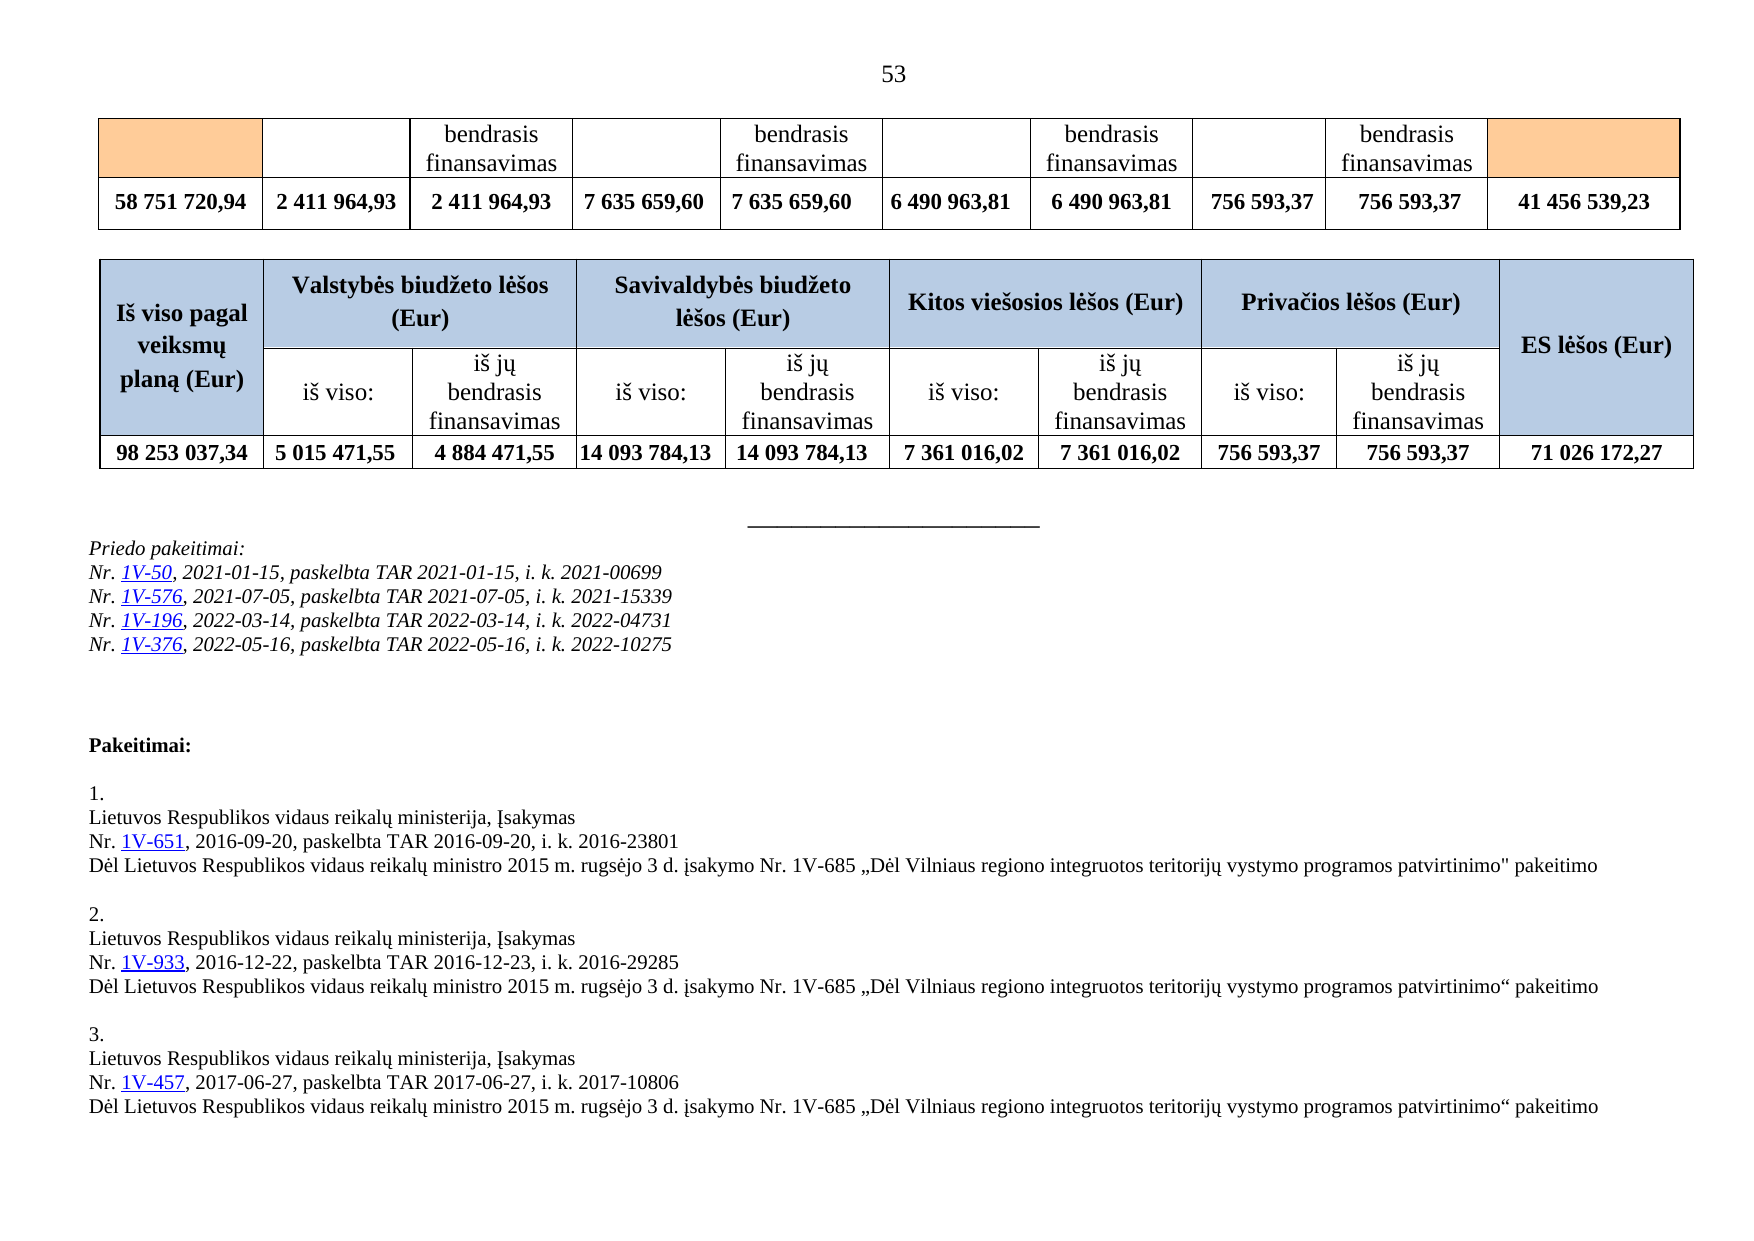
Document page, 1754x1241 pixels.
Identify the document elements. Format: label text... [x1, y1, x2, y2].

text Nr. 1V-196, 2022-03-14, paskelbta TAR 2022-03-14, i. k. 2022-04731 [89, 608, 1698, 632]
table_cell iš jų bendrasis finansavimas [1039, 349, 1201, 435]
table_cell 756 593,37 [1202, 436, 1336, 468]
text Lietuvos Respublikos vidaus reikalų ministerija, Įsakymas [89, 1046, 1698, 1070]
table_cell 41 456 539,23 [1488, 178, 1679, 229]
text 2. [89, 902, 1698, 926]
table_header Kitos viešosios lėšos (Eur) [890, 260, 1201, 347]
table_cell iš viso: [1202, 349, 1336, 435]
table_cell [1193, 119, 1325, 177]
text 3. [89, 1022, 1698, 1046]
text Pakeitimai: [89, 733, 1698, 757]
table_header [99, 119, 262, 177]
text Lietuvos Respublikos vidaus reikalų ministerija, Įsakymas [89, 926, 1698, 950]
table_cell 7 635 659,60 [573, 178, 720, 229]
text Dėl Lietuvos Respublikos vidaus reikalų ministro 2015 m. rugsėjo 3 d. įsakymo Nr. 1V-685 „Dėl Vilniaus regiono integruotos teritorijų vystymo programos patvirtinimo“ pakeitimo [89, 974, 1698, 998]
table_cell iš jų bendrasis finansavimas [726, 349, 889, 435]
table_header Iš viso pagal veiksmų planą (Eur) [101, 260, 263, 435]
table_cell 756 593,37 [1193, 178, 1325, 229]
table_cell bendrasis finansavimas [411, 119, 572, 177]
text 1. [89, 781, 1698, 805]
text Nr. 1V-576, 2021-07-05, paskelbta TAR 2021-07-05, i. k. 2021-15339 [89, 584, 1698, 608]
table_cell 756 593,37 [1326, 178, 1487, 229]
text Dėl Lietuvos Respublikos vidaus reikalų ministro 2015 m. rugsėjo 3 d. įsakymo Nr. 1V-685 „Dėl Vilniaus regiono integruotos teritorijų vystymo programos patvirtinimo" pakeitimo [89, 853, 1698, 877]
table_cell 98 253 037,34 [101, 436, 263, 468]
table_cell iš viso: [264, 349, 412, 435]
table_header Savivaldybės biudžeto lėšos (Eur) [577, 260, 889, 347]
text Nr. 1V-376, 2022-05-16, paskelbta TAR 2022-05-16, i. k. 2022-10275 [89, 632, 1698, 656]
table_cell [573, 119, 720, 177]
table_cell 2 411 964,93 [263, 178, 409, 229]
table_cell 6 490 963,81 [1031, 178, 1192, 229]
table_cell 14 093 784,13 [577, 436, 725, 468]
table_cell iš viso: [890, 349, 1038, 435]
table_header ES lėšos (Eur) [1500, 260, 1693, 435]
table_cell 2 411 964,93 [411, 178, 572, 229]
text Nr. 1V-933, 2016-12-22, paskelbta TAR 2016-12-23, i. k. 2016-29285 [89, 950, 1698, 974]
table_cell 5 015 471,55 [264, 436, 412, 468]
table_cell 7 361 016,02 [890, 436, 1038, 468]
table_cell iš jų bendrasis finansavimas [1337, 349, 1499, 435]
text ____________________ [89, 497, 1698, 531]
table_cell 7 361 016,02 [1039, 436, 1201, 468]
text Dėl Lietuvos Respublikos vidaus reikalų ministro 2015 m. rugsėjo 3 d. įsakymo Nr. 1V-685 „Dėl Vilniaus regiono integruotos teritorijų vystymo programos patvirtinimo“ pakeitimo [89, 1094, 1698, 1118]
table_cell 6 490 963,81 [883, 178, 1030, 229]
text Lietuvos Respublikos vidaus reikalų ministerija, Įsakymas [89, 805, 1698, 829]
table_cell iš jų bendrasis finansavimas [413, 349, 576, 435]
table_cell [263, 119, 409, 177]
table_cell 7 635 659,60 [721, 178, 882, 229]
text Nr. 1V-457, 2017-06-27, paskelbta TAR 2017-06-27, i. k. 2017-10806 [89, 1070, 1698, 1094]
table_cell 14 093 784,13 [726, 436, 889, 468]
table_header [1488, 119, 1679, 177]
table_cell 4 884 471,55 [413, 436, 576, 468]
table_cell iš viso: [577, 349, 725, 435]
table_header Valstybės biudžeto lėšos (Eur) [264, 260, 576, 347]
table_cell 58 751 720,94 [99, 178, 262, 229]
table_cell bendrasis finansavimas [721, 119, 882, 177]
table_cell bendrasis finansavimas [1031, 119, 1192, 177]
table_cell 756 593,37 [1337, 436, 1499, 468]
table_header Privačios lėšos (Eur) [1202, 260, 1499, 347]
table_cell 71 026 172,27 [1500, 436, 1693, 468]
table_cell bendrasis finansavimas [1326, 119, 1487, 177]
text Priedo pakeitimai: [89, 536, 1698, 560]
table_cell [883, 119, 1030, 177]
text Nr. 1V-50, 2021-01-15, paskelbta TAR 2021-01-15, i. k. 2021-00699 [89, 560, 1698, 584]
text Nr. 1V-651, 2016-09-20, paskelbta TAR 2016-09-20, i. k. 2016-23801 [89, 829, 1698, 853]
